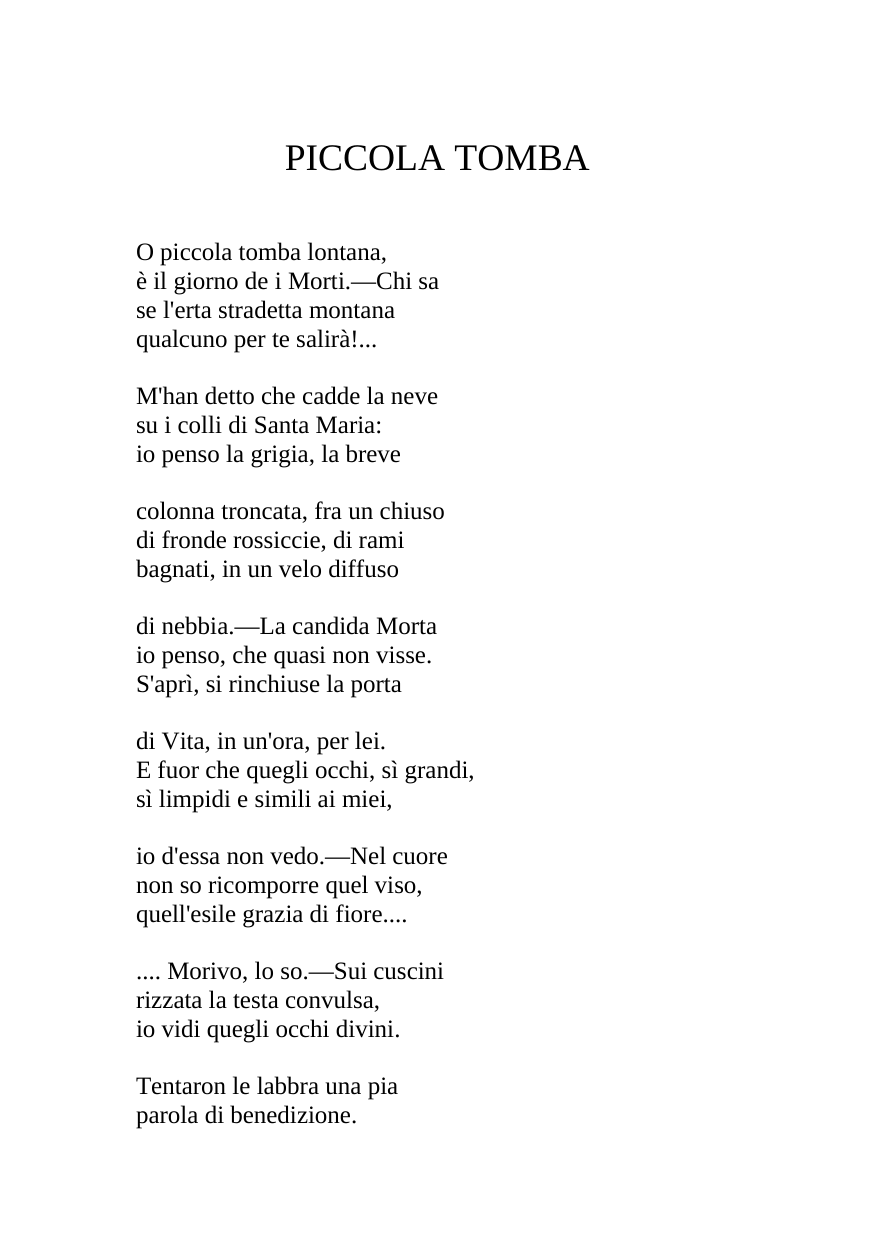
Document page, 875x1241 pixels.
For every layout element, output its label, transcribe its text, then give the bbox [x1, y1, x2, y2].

text io vidi quegli occhi divini. [106, 1014, 768, 1042]
subtitle PICCOLA TOMBA [106, 135, 768, 178]
text sì limpidi e simili ai miei, [106, 784, 768, 812]
text non so ricomporre quel viso, [106, 870, 768, 899]
text O piccola tomba lontana, [106, 237, 768, 266]
text se l'erta stradetta montana [106, 295, 768, 324]
text qualcuno per te salirà!... [106, 324, 768, 352]
text .... Morivo, lo so.—Sui cuscini [106, 956, 768, 985]
text Tentaron le labbra una pia [106, 1071, 768, 1100]
text rizzata la testa convulsa, [106, 985, 768, 1014]
text quell'esile grazia di fiore.... [106, 899, 768, 927]
text parola di benedizione. [106, 1100, 768, 1129]
text M'han detto che cadde la neve [106, 381, 768, 410]
text bagnati, in un velo diffuso [106, 554, 768, 582]
text di nebbia.—La candida Morta [106, 611, 768, 640]
text è il giorno de i Morti.—Chi sa [106, 266, 768, 295]
text colonna troncata, fra un chiuso [106, 496, 768, 525]
text di Vita, in un'ora, per lei. [106, 726, 768, 755]
text io penso, che quasi non visse. [106, 640, 768, 669]
text su i colli di Santa Maria: [106, 410, 768, 439]
text di fronde rossiccie, di rami [106, 525, 768, 554]
text io d'essa non vedo.—Nel cuore [106, 841, 768, 870]
text S'aprì, si rinchiuse la porta [106, 669, 768, 697]
text E fuor che quegli occhi, sì grandi, [106, 755, 768, 784]
text io penso la grigia, la breve [106, 439, 768, 467]
